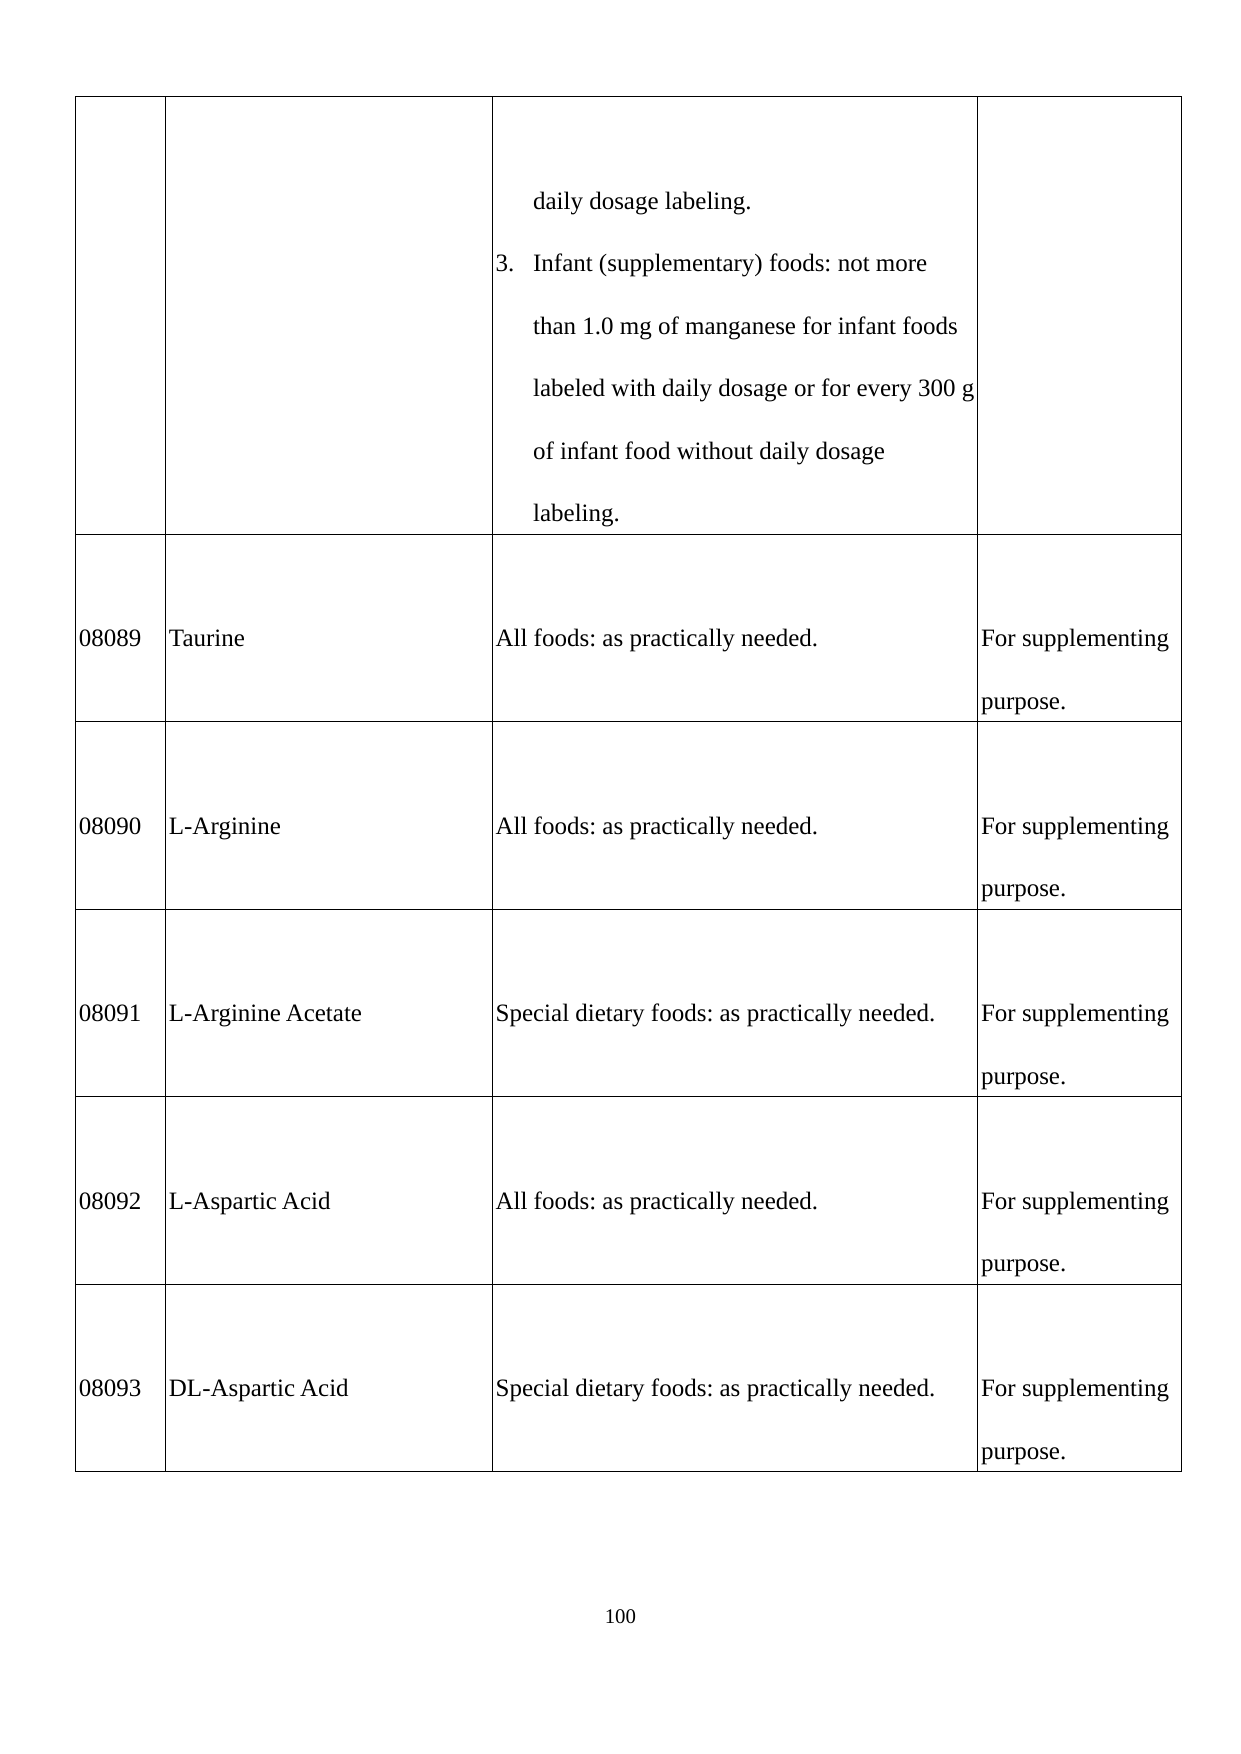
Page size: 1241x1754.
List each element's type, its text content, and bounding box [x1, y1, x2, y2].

table_cell Special dietary foods: as practically needed. [493, 910, 977, 1096]
table_cell 08092 [76, 1097, 165, 1284]
table_cell [978, 97, 1181, 534]
table_cell All foods: as practically needed. [493, 535, 977, 721]
table_cell 08093 [76, 1285, 165, 1471]
table_cell L-Aspartic Acid [166, 1097, 492, 1284]
table_cell For supplementing purpose. [978, 1285, 1181, 1471]
table_cell daily dosage labeling. Infant (supplementary) foods: not more than 1.0 mg of manganese for infant foods labeled with daily dosage or for every 300 g of infant food without daily dosage labeling. [493, 97, 977, 534]
table_cell All foods: as practically needed. [493, 722, 977, 909]
table_cell 08091 [76, 910, 165, 1096]
table_cell For supplementing purpose. [978, 1097, 1181, 1284]
table_cell For supplementing purpose. [978, 910, 1181, 1096]
table_cell [76, 97, 165, 534]
table_cell L-Arginine Acetate [166, 910, 492, 1096]
table_cell 08089 [76, 535, 165, 721]
table_cell Taurine [166, 535, 492, 721]
table_cell Special dietary foods: as practically needed. [493, 1285, 977, 1471]
table_cell For supplementing purpose. [978, 722, 1181, 909]
table_cell [166, 97, 492, 534]
table_cell For supplementing purpose. [978, 535, 1181, 721]
table_cell All foods: as practically needed. [493, 1097, 977, 1284]
table_cell 08090 [76, 722, 165, 909]
table_cell L-Arginine [166, 722, 492, 909]
table_cell DL-Aspartic Acid [166, 1285, 492, 1471]
